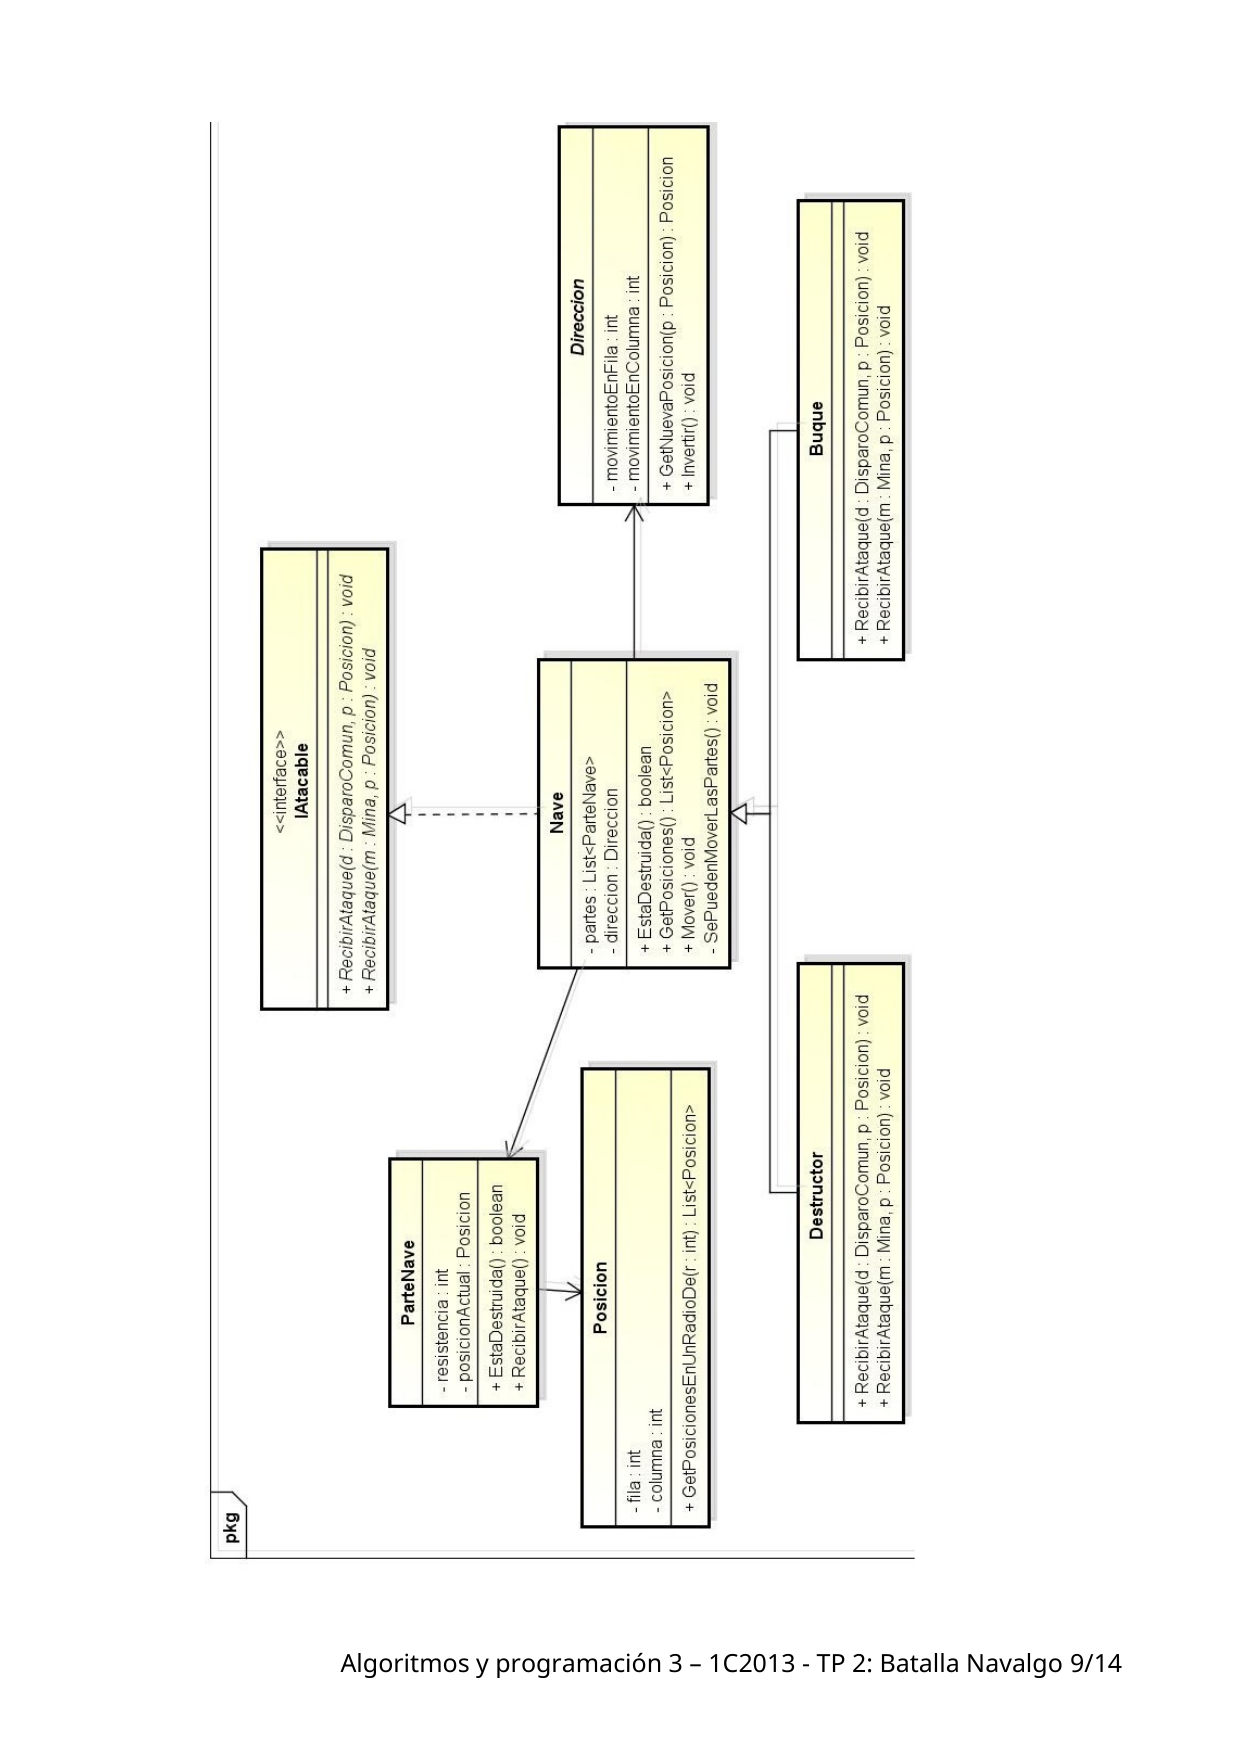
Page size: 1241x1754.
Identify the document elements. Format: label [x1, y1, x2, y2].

picture [197, 122, 915, 1573]
